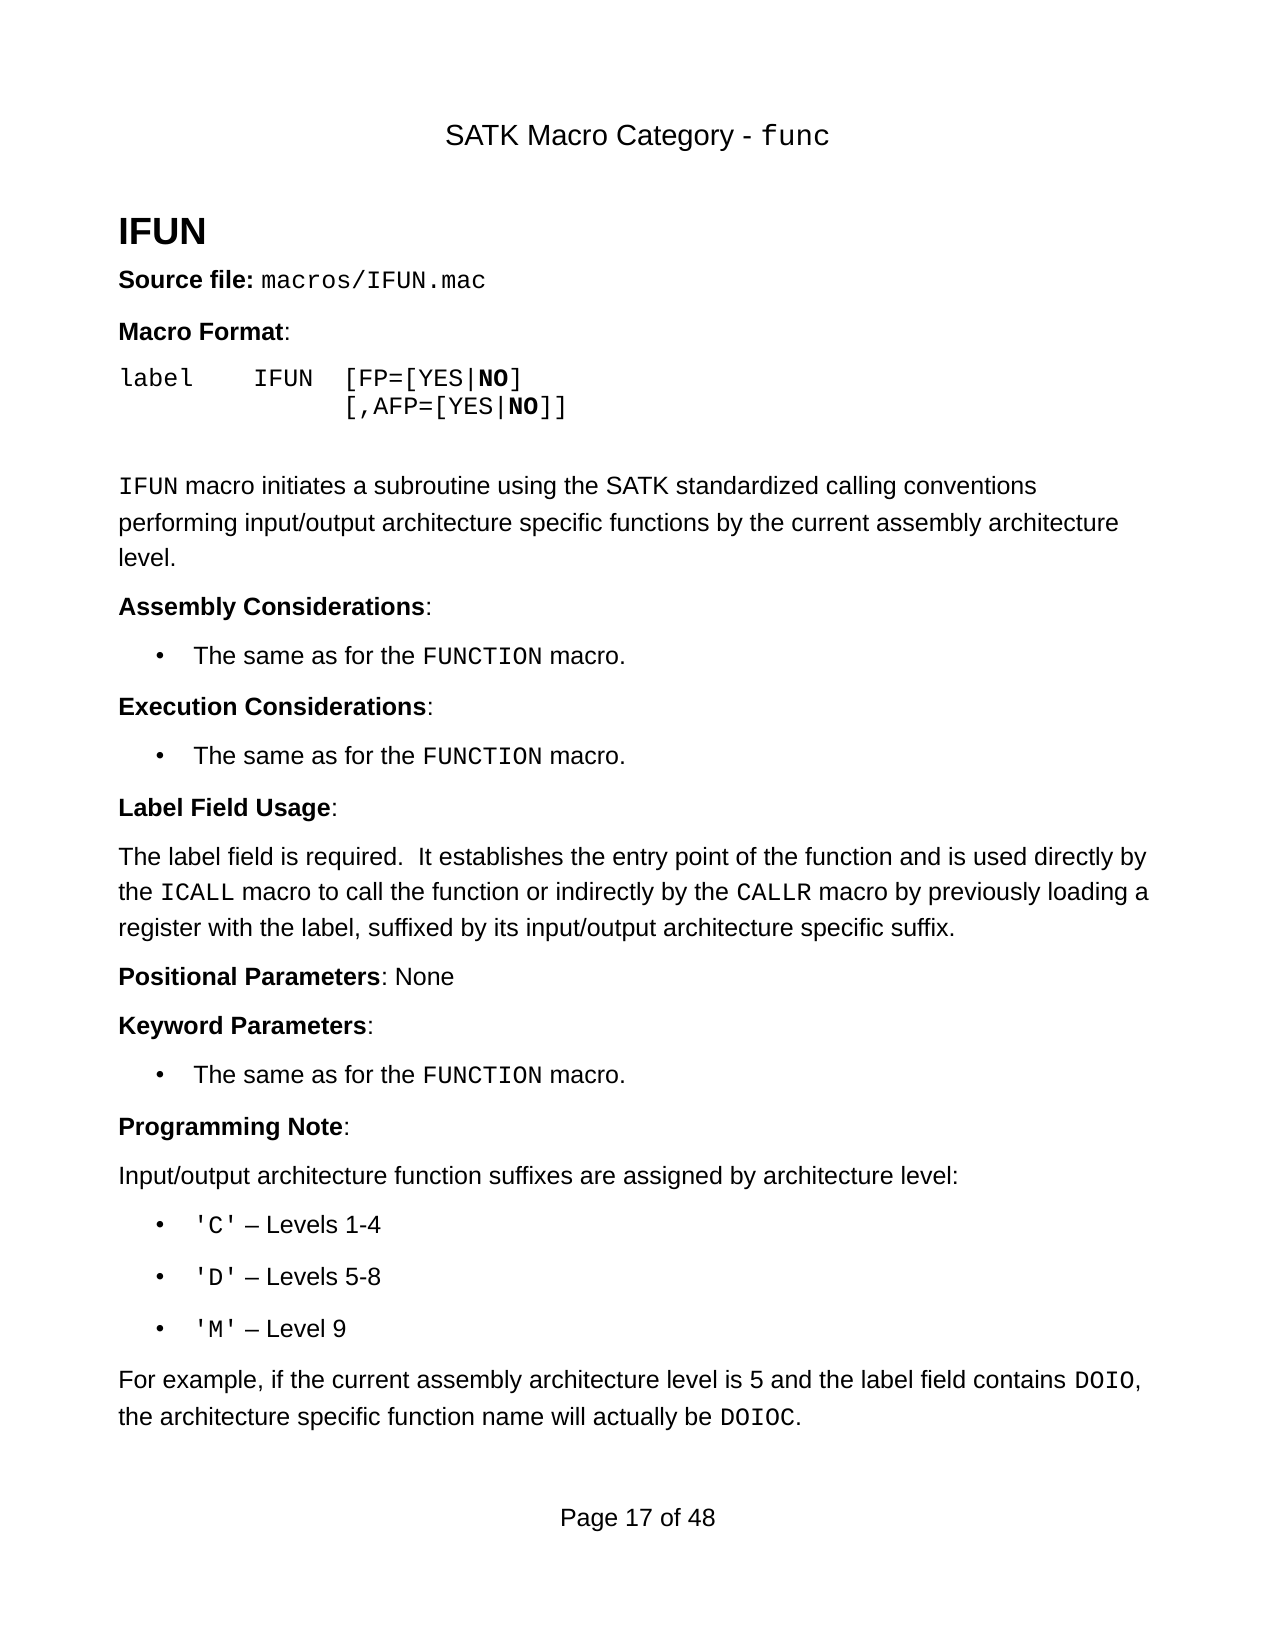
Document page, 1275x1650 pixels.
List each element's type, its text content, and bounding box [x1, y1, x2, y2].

list The same as for the FUNCTION macro. [156, 741, 1157, 772]
list 'D' – Levels 5-8 [156, 1262, 1157, 1293]
text label IFUN [FP=[YES|NO] [118, 366, 1157, 394]
text Positional Parameters: None [118, 962, 1157, 991]
text Input/output architecture function suffixes are assigned by architecture level: [118, 1161, 1157, 1190]
text Keyword Parameters: [118, 1011, 1157, 1040]
text Assembly Considerations: [118, 592, 1157, 620]
list The same as for the FUNCTION macro. [156, 641, 1157, 672]
text The label field is required. It establishes the entry point of the function and is used directly by the ICALL macro to call the function or indirectly by the CALLR macro by previously loading a register with the label, suffixed by its input/output architecture specific suffix. [118, 842, 1157, 942]
text Macro Format: [118, 317, 1157, 345]
subtitle IFUN [118, 209, 1157, 252]
list 'C' – Levels 1-4 [156, 1210, 1157, 1241]
text For example, if the current assembly architecture level is 5 and the label field contains DOIO, the architecture specific function name will actually be DOIOC. [118, 1365, 1157, 1433]
list 'M' – Level 9 [156, 1313, 1157, 1344]
text Label Field Usage: [118, 793, 1157, 822]
list The same as for the FUNCTION macro. [156, 1060, 1157, 1091]
text IFUN macro initiates a subroutine using the SATK standardized calling conventions performing input/output architecture specific functions by the current assembly architecture level. [118, 471, 1157, 571]
text [,AFP=[YES|NO]] [118, 394, 1157, 422]
text Execution Considerations: [118, 692, 1157, 721]
text Programming Note: [118, 1112, 1157, 1141]
text Source file: macros/IFUN.mac [118, 265, 1157, 296]
